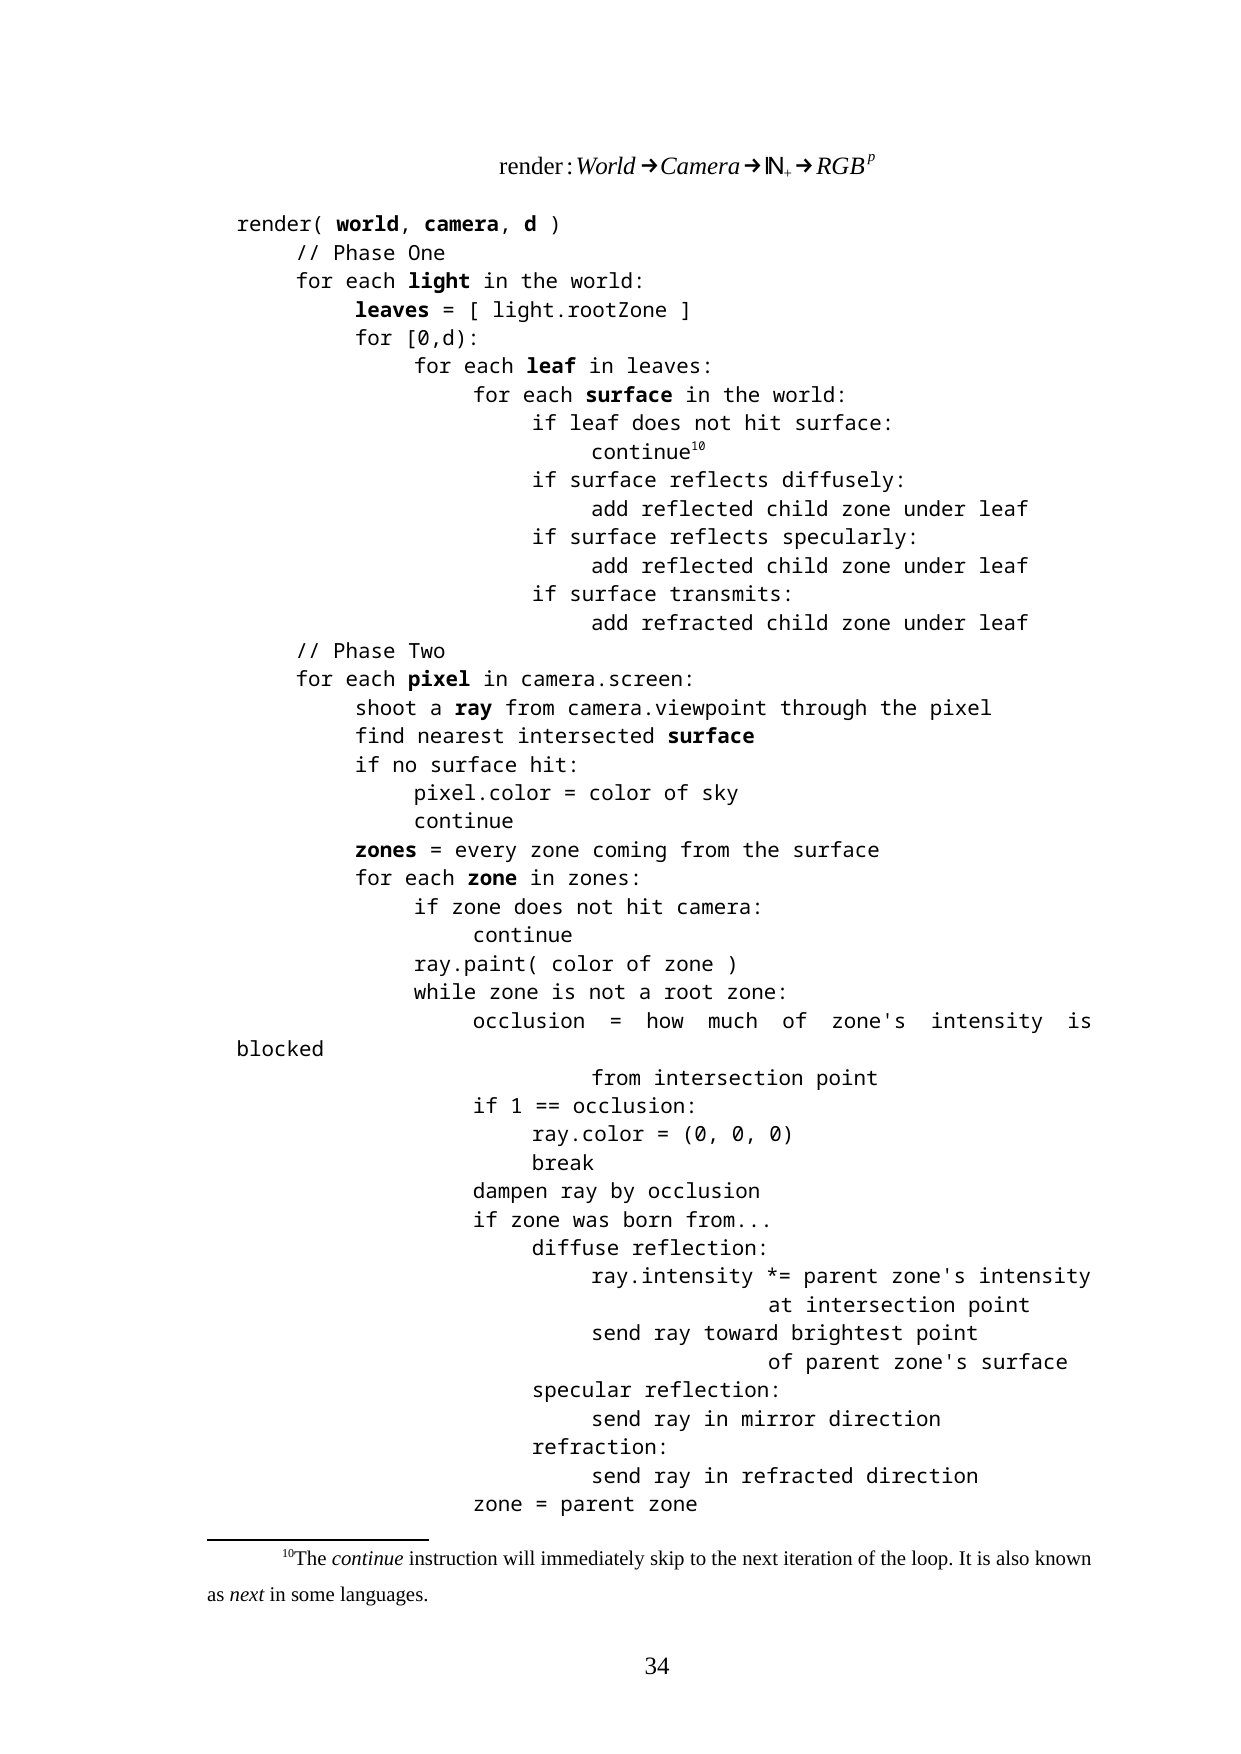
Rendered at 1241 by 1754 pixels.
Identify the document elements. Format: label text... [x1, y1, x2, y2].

text of parent zone's surface [236, 1347, 1092, 1375]
text send ray toward brightest point [236, 1318, 1092, 1347]
text for each surface in the world: [236, 380, 1092, 408]
text add refracted child zone under leaf [236, 608, 1092, 636]
text find nearest intersected surface [236, 721, 1092, 750]
text pixel.color = color of sky [236, 778, 1092, 807]
text occlusion = how much of zone's intensity is blocked [236, 1006, 1092, 1063]
text leaves = [ light.rootZone ] [236, 295, 1092, 323]
text if leaf does not hit surface: [236, 408, 1092, 437]
text at intersection point [236, 1290, 1092, 1318]
text for each light in the world: [236, 266, 1092, 295]
text render( world, camera, d ) [236, 209, 1092, 238]
text continue [236, 807, 1092, 835]
text from intersection point [236, 1063, 1092, 1091]
text The continue instruction will immediately skip to the next iteration of the loop. It is also known as next in some languages. [207, 1546, 1092, 1606]
text ray.paint( color of zone ) [236, 949, 1092, 977]
text // Phase One [236, 238, 1092, 266]
text if no surface hit: [236, 750, 1092, 778]
text send ray in refracted direction [236, 1461, 1092, 1489]
text if surface reflects specularly: [236, 522, 1092, 551]
text for [0,d): [236, 323, 1092, 352]
text if surface reflects diffusely: [236, 465, 1092, 494]
text break [236, 1148, 1092, 1176]
text if surface transmits: [236, 579, 1092, 608]
text for each leaf in leaves: [236, 352, 1092, 380]
text refraction: [236, 1432, 1092, 1461]
text add reflected child zone under leaf [236, 551, 1092, 579]
text if 1 == occlusion: [236, 1091, 1092, 1119]
text zones = every zone coming from the surface [236, 835, 1092, 863]
text for each pixel in camera.screen: [236, 664, 1092, 693]
text continue [236, 437, 1092, 465]
text specular reflection: [236, 1375, 1092, 1404]
text zone = parent zone [236, 1489, 1092, 1518]
text // Phase Two [236, 636, 1092, 664]
text if zone does not hit camera: [236, 892, 1092, 920]
text diffuse reflection: [236, 1233, 1092, 1262]
text ray.color = (0, 0, 0) [236, 1119, 1092, 1148]
text ray.intensity *= parent zone's intensity [236, 1262, 1092, 1290]
text if zone was born from... [236, 1205, 1092, 1233]
text continue [236, 920, 1092, 949]
text dampen ray by occlusion [236, 1176, 1092, 1205]
text while zone is not a root zone: [236, 977, 1092, 1006]
text for each zone in zones: [236, 863, 1092, 892]
text send ray in mirror direction [236, 1404, 1092, 1432]
text add reflected child zone under leaf [236, 494, 1092, 522]
text shoot a ray from camera.viewpoint through the pixel [236, 693, 1092, 721]
